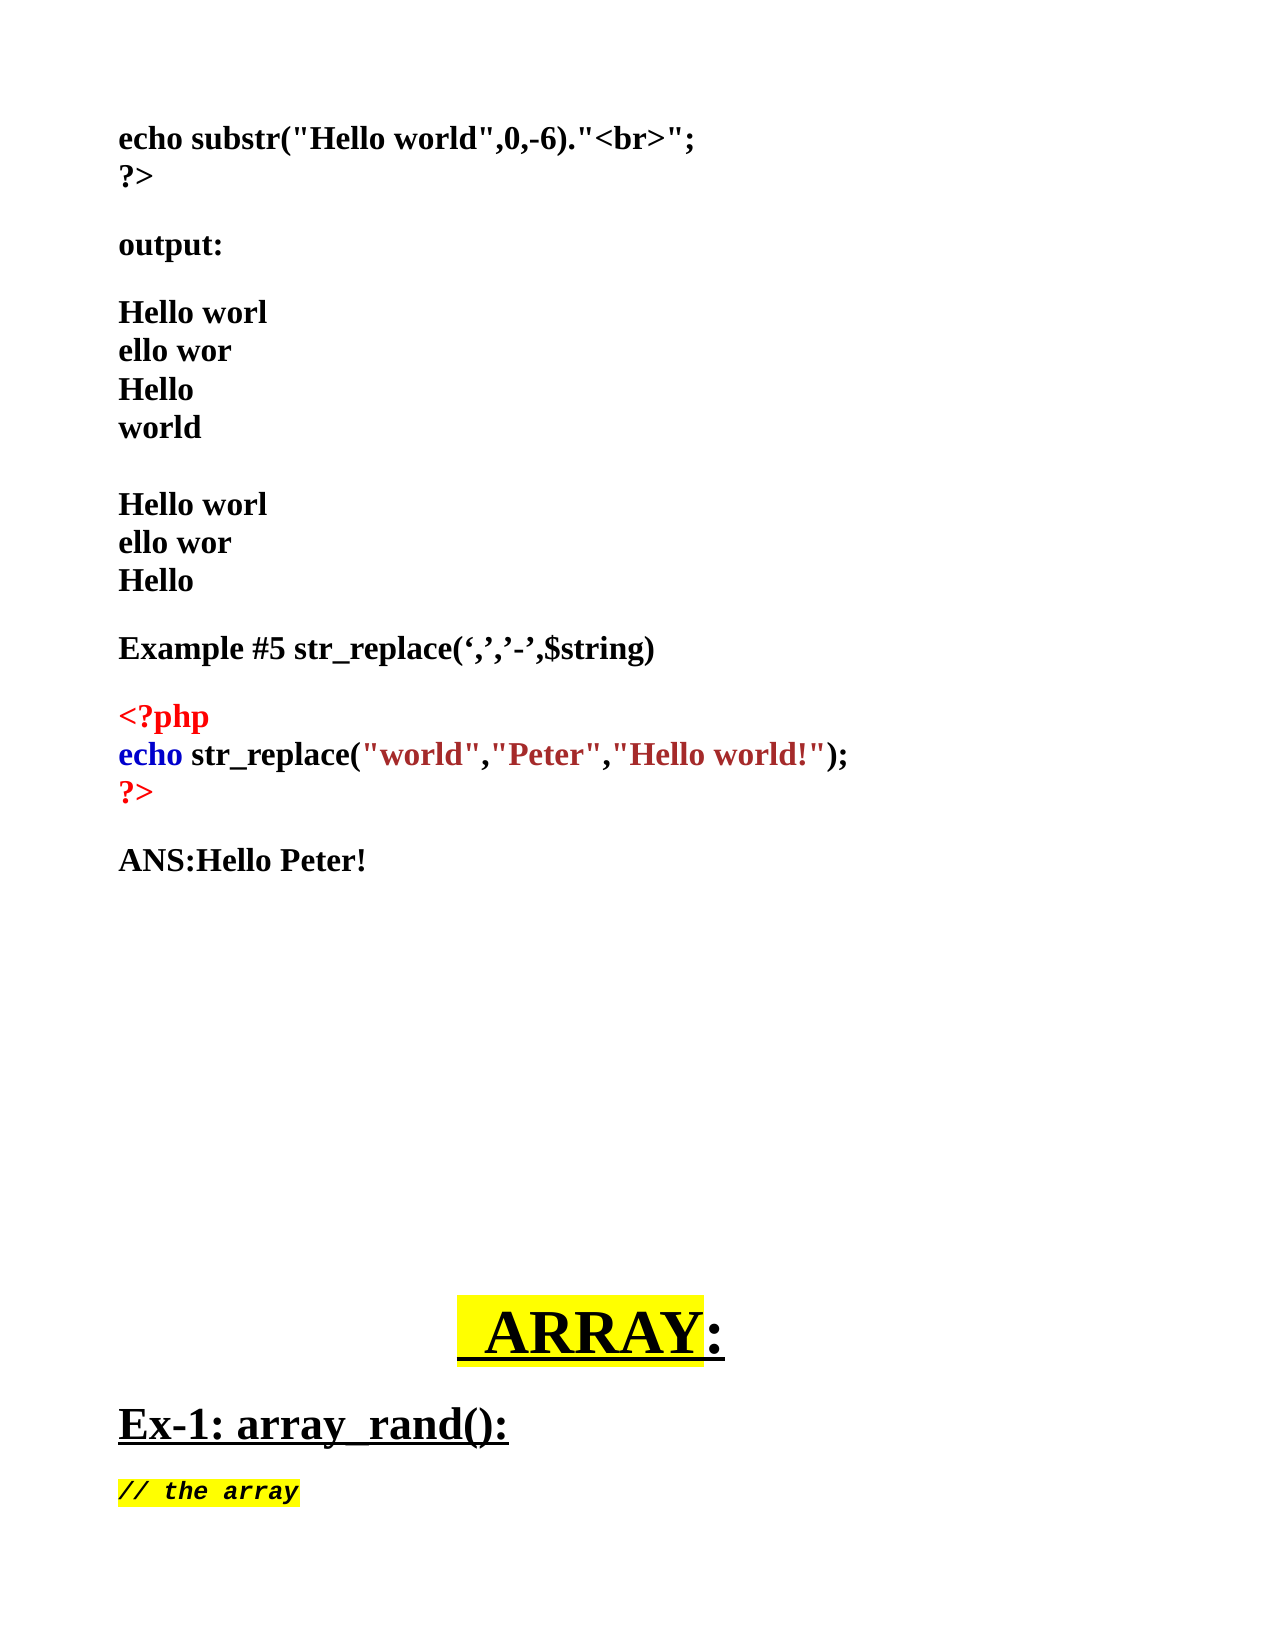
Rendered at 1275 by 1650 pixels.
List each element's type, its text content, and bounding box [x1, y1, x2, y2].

text // the array [118, 1479, 1157, 1507]
text <?php echo str_replace("world","Peter","Hello world!"); ?> [118, 696, 1157, 811]
text echo substr("Hello world",0,-6)."<br>"; ?> [118, 118, 1157, 195]
text ARRAY: [118, 1295, 1157, 1367]
text output: [118, 224, 1157, 263]
text Hello worl ello wor Hello world Hello worl ello wor Hello [118, 292, 1157, 599]
text Ex-1: array_rand(): [118, 1397, 1157, 1449]
text Example #5 str_replace(‘,’,’-’,$string) [118, 628, 1157, 667]
text ANS:Hello Peter! [118, 841, 1157, 879]
